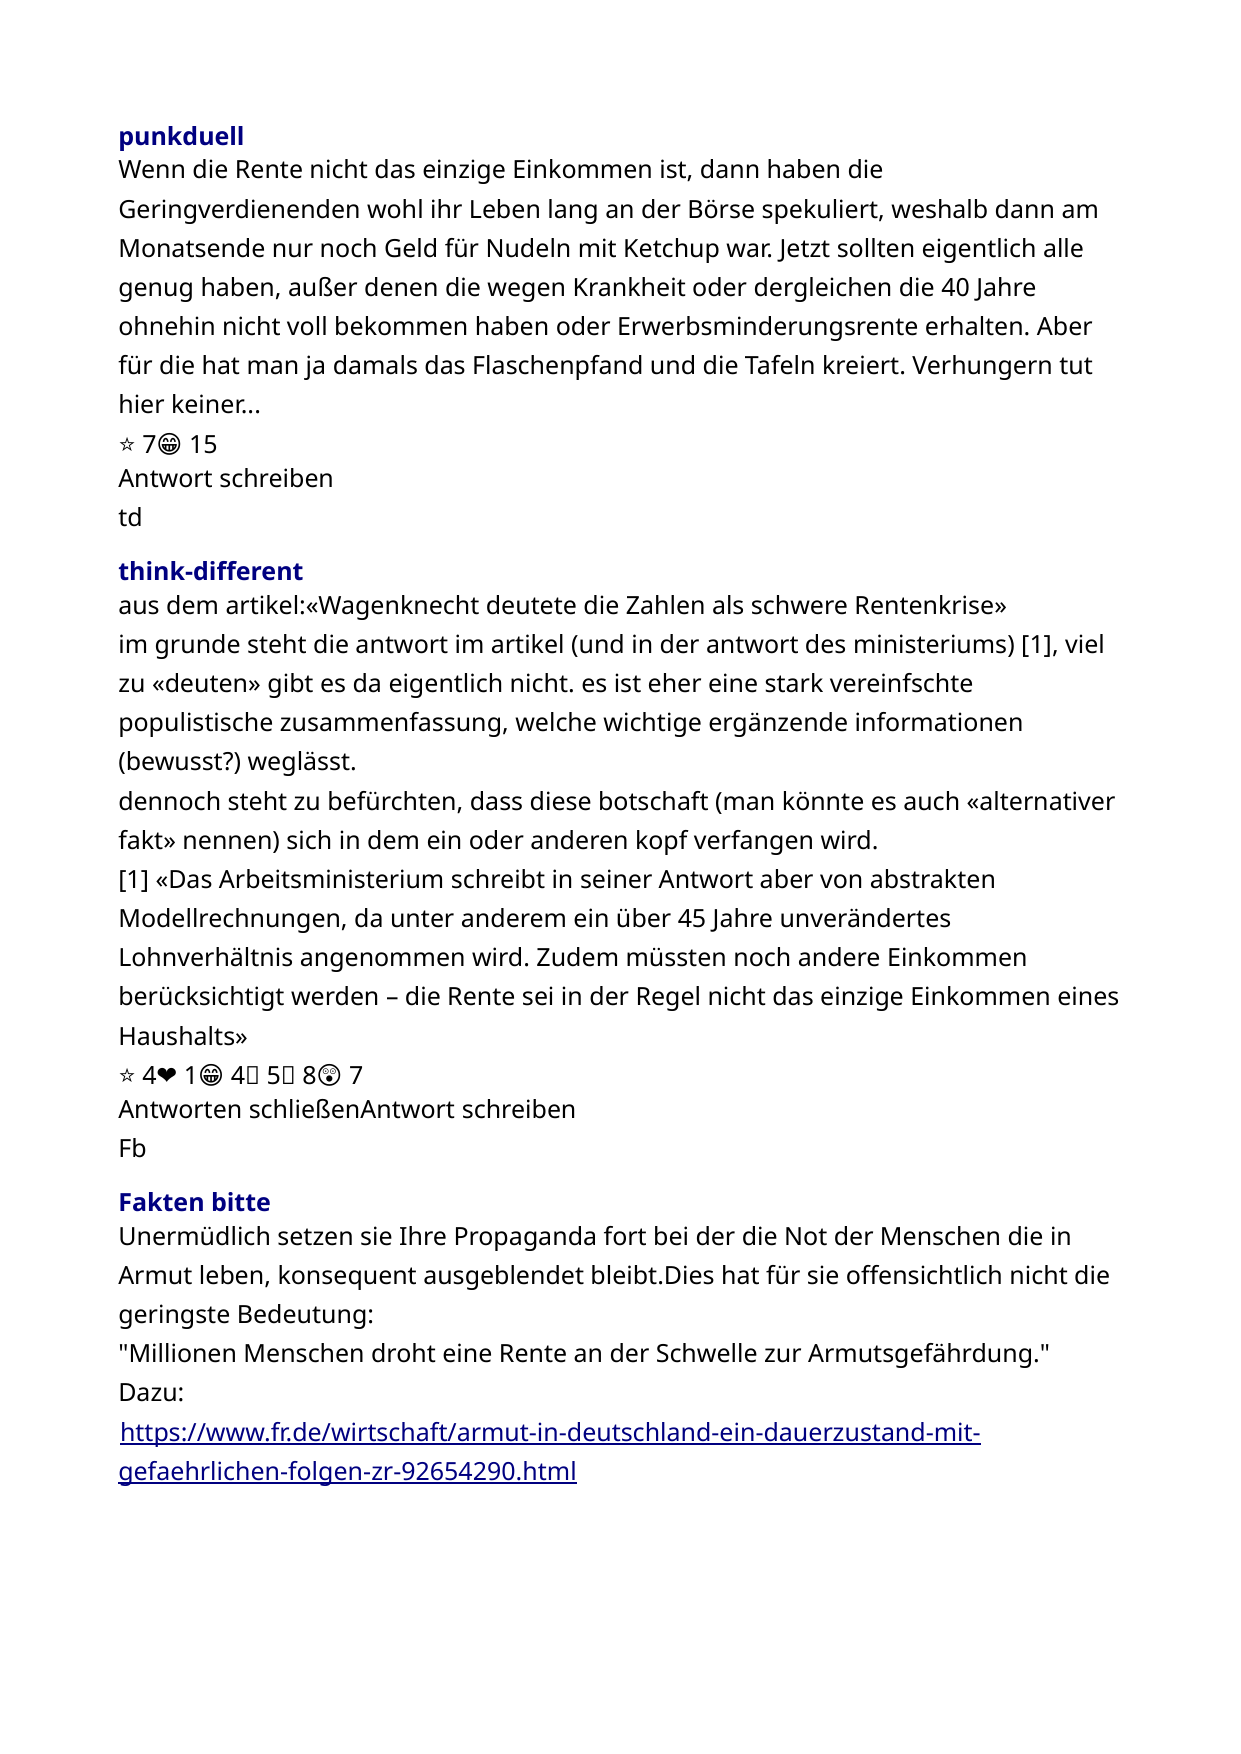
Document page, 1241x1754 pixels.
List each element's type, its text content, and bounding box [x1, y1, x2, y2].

text Dazu: [118, 1375, 1122, 1409]
text ⭐️ 7😁 15 [118, 426, 1122, 460]
text im grunde steht die antwort im artikel (und in der antwort des ministeriums) [1], viel zu «deuten» gibt es da eigentlich nicht. es ist eher eine stark vereinfschte populistische zusammenfassung, welche wichtige ergänzende informationen (bewusst?) weglässt. [118, 627, 1122, 778]
text [1] «Das Arbeitsministerium schreibt in seiner Antwort aber von abstrakten Modellrechnungen, da unter anderem ein über 45 Jahre unverändertes Lohnverhältnis angenommen wird. Zudem müssten noch andere Einkommen berücksichtigt werden – die Rente sei in der Regel nicht das einzige Einkommen eines Haushalts» [118, 862, 1122, 1052]
text aus dem artikel:«Wagenknecht deutete die Zahlen als schwere Rentenkrise» [118, 587, 1122, 621]
text Unermüdlich setzen sie Ihre Propaganda fort bei der die Not der Menschen die in Armut leben, konsequent ausgeblendet bleibt.Dies hat für sie offensichtlich nicht die geringste Bedeutung: [118, 1218, 1122, 1331]
text "Millionen Menschen droht eine Rente an der Schwelle zur Armutsgefährdung." [118, 1336, 1122, 1370]
subtitle Fakten bitte [118, 1184, 1122, 1218]
text Antwort schreiben [118, 460, 1122, 494]
subtitle think-different [118, 553, 1122, 587]
text Antworten schließenAntwort schreiben [118, 1091, 1122, 1126]
subtitle punkduell [118, 118, 1122, 152]
text Fb [118, 1131, 1122, 1165]
text Wenn die Rente nicht das einzige Einkommen ist, dann haben die Geringverdienenden wohl ihr Leben lang an der Börse spekuliert, weshalb dann am Monatsende nur noch Geld für Nudeln mit Ketchup war. Jetzt sollten eigentlich alle genug haben, außer denen die wegen Krankheit oder dergleichen die 40 Jahre ohnehin nicht voll bekommen haben oder Erwerbsminderungsrente erhalten. Aber für die hat man ja damals das Flaschenpfand und die Tafeln kreiert. Verhungern tut hier keiner... [118, 152, 1122, 421]
text https://www.fr.de/wirtschaft/armut-in-deutschland-ein-dauerzustand-mit-gefaehrlichen-folgen-zr-92654290.html [118, 1414, 1122, 1487]
text dennoch steht zu befürchten, dass diese botschaft (man könnte es auch «alternativer fakt» nennen) sich in dem ein oder anderen kopf verfangen wird. [118, 783, 1122, 856]
text ⭐️ 4❤️ 1😁 4🙁 5🤨 8😲 7 [118, 1057, 1122, 1091]
text td [118, 499, 1122, 534]
